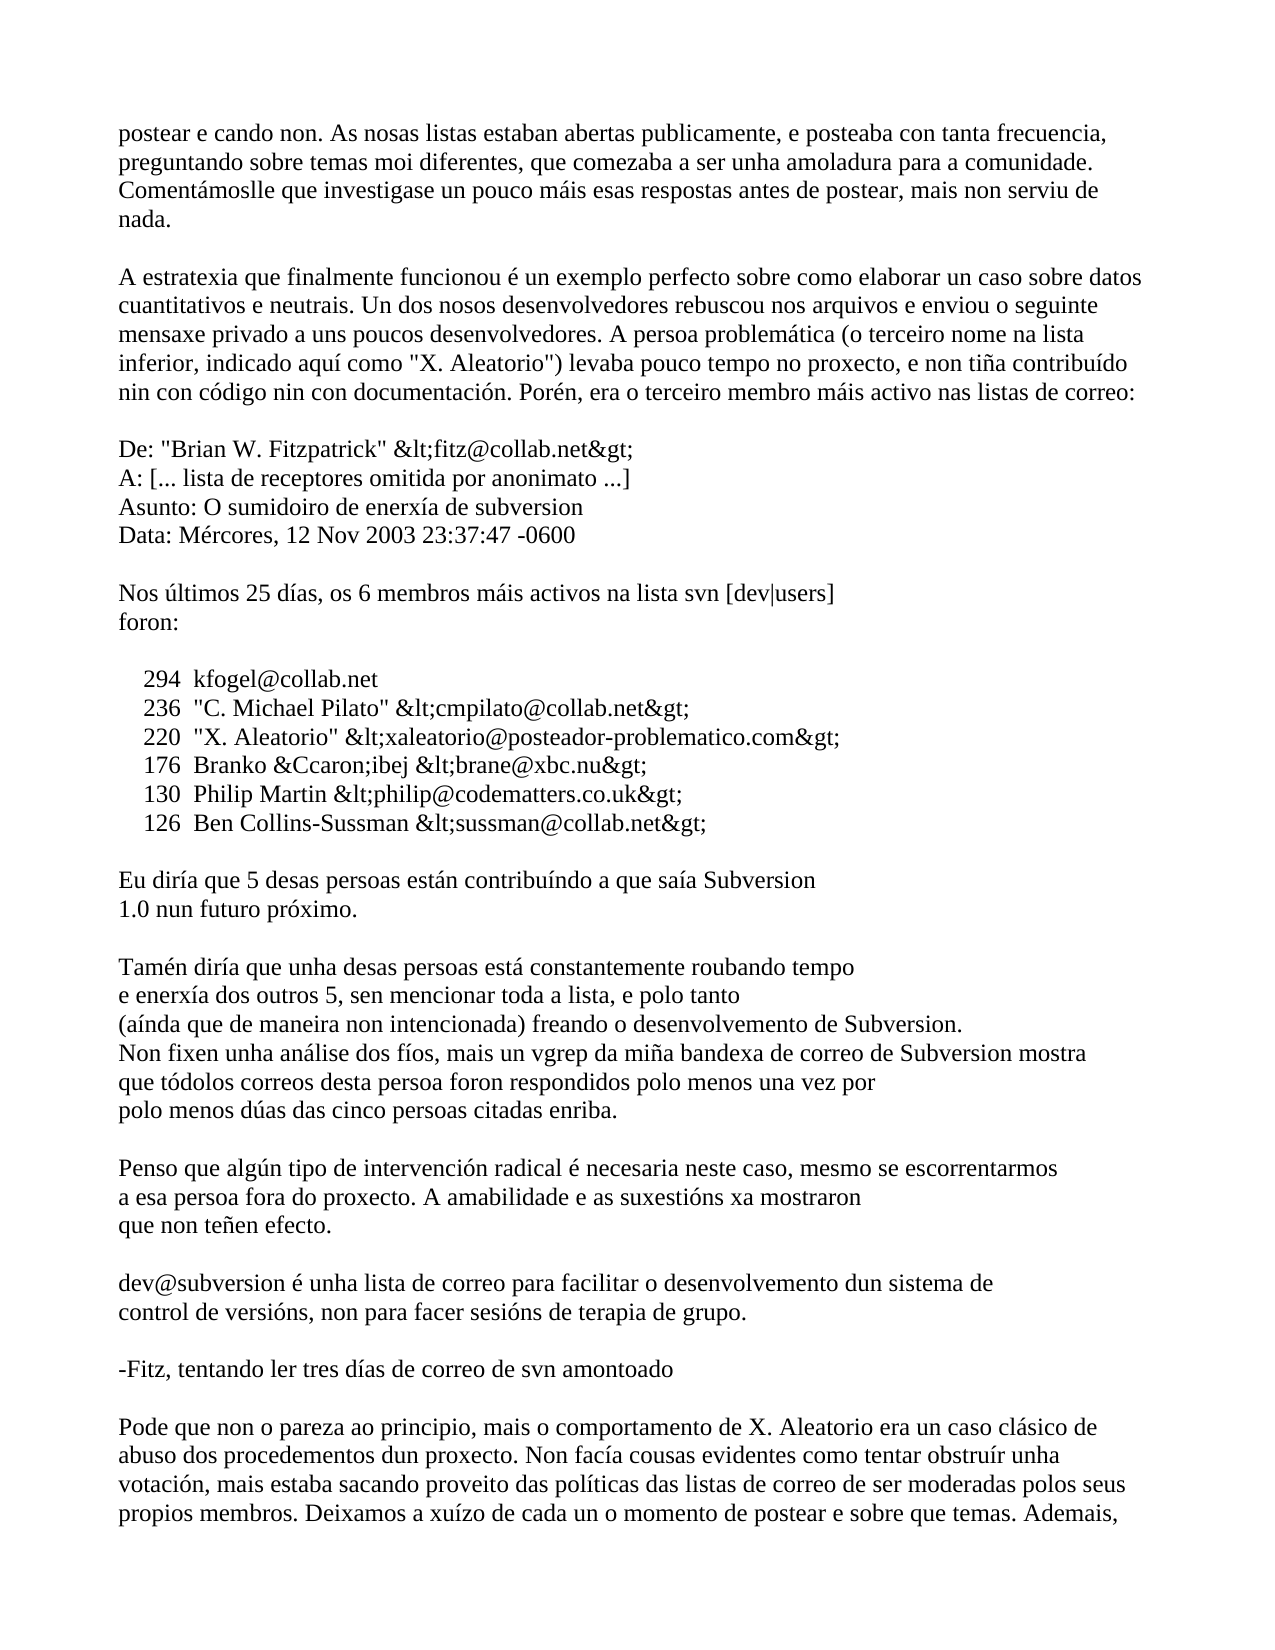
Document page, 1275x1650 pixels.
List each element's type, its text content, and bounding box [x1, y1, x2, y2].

text -Fitz, tentando ler tres días de correo de svn amontoado [118, 1354, 1157, 1383]
text Non fixen unha análise dos fíos, mais un vgrep da miña bandexa de correo de Subversion mostra [118, 1038, 1157, 1067]
text 176 Branko &Ccaron;ibej &lt;brane@xbc.nu&gt; [118, 751, 1157, 779]
text Data: Mércores, 12 Nov 2003 23:37:47 -0600 [118, 521, 1157, 549]
text A: [... lista de receptores omitida por anonimato ...] [118, 463, 1157, 492]
text 130 Philip Martin &lt;philip@codematters.co.uk&gt; [118, 779, 1157, 808]
text e enerxía dos outros 5, sen mencionar toda a lista, e polo tanto [118, 981, 1157, 1009]
text que non teñen efecto. [118, 1211, 1157, 1239]
text Nos últimos 25 días, os 6 membros máis activos na lista svn [dev|users] [118, 578, 1157, 607]
text (aínda que de maneira non intencionada) freando o desenvolvemento de Subversion. [118, 1009, 1157, 1038]
text dev@subversion é unha lista de correo para facilitar o desenvolvemento dun sistema de [118, 1268, 1157, 1297]
text 1.0 nun futuro próximo. [118, 894, 1157, 923]
text De: "Brian W. Fitzpatrick" &lt;fitz@collab.net&gt; [118, 434, 1157, 463]
text foron: [118, 607, 1157, 636]
text 220 "X. Aleatorio" &lt;xaleatorio@posteador-problematico.com&gt; [118, 722, 1157, 751]
text 236 "C. Michael Pilato" &lt;cmpilato@collab.net&gt; [118, 693, 1157, 722]
text Tamén diría que unha desas persoas está constantemente roubando tempo [118, 952, 1157, 981]
text A estratexia que finalmente funcionou é un exemplo perfecto sobre como elaborar un caso sobre datos cuantitativos e neutrais. Un dos nosos desenvolvedores rebuscou nos arquivos e enviou o seguinte mensaxe privado a uns poucos desenvolvedores. A persoa problemática (o terceiro nome na lista inferior, indicado aquí como "X. Aleatorio") levaba pouco tempo no proxecto, e non tiña contribuído nin con código nin con documentación. Porén, era o terceiro membro máis activo nas listas de correo: [118, 262, 1157, 406]
text 294 kfogel@collab.net [118, 664, 1157, 693]
text Eu diría que 5 desas persoas están contribuíndo a que saía Subversion [118, 866, 1157, 894]
text polo menos dúas das cinco persoas citadas enriba. [118, 1096, 1157, 1124]
text Pode que non o pareza ao principio, mais o comportamento de X. Aleatorio era un caso clásico de abuso dos procedementos dun proxecto. Non facía cousas evidentes como tentar obstruír unha votación, mais estaba sacando proveito das políticas das listas de correo de ser moderadas polos seus propios membros. Deixamos a xuízo de cada un o momento de postear e sobre que temas. Ademais, [118, 1412, 1157, 1527]
text que tódolos correos desta persoa foron respondidos polo menos una vez por [118, 1067, 1157, 1096]
text control de versións, non para facer sesións de terapia de grupo. [118, 1297, 1157, 1326]
text Penso que algún tipo de intervención radical é necesaria neste caso, mesmo se escorrentarmos [118, 1153, 1157, 1182]
text a esa persoa fora do proxecto. A amabilidade e as suxestións xa mostraron [118, 1182, 1157, 1211]
text 126 Ben Collins-Sussman &lt;sussman@collab.net&gt; [118, 808, 1157, 837]
text Asunto: O sumidoiro de enerxía de subversion [118, 492, 1157, 521]
text postear e cando non. As nosas listas estaban abertas publicamente, e posteaba con tanta frecuencia, preguntando sobre temas moi diferentes, que comezaba a ser unha amoladura para a comunidade. Comentámoslle que investigase un pouco máis esas respostas antes de postear, mais non serviu de nada. [118, 118, 1157, 233]
